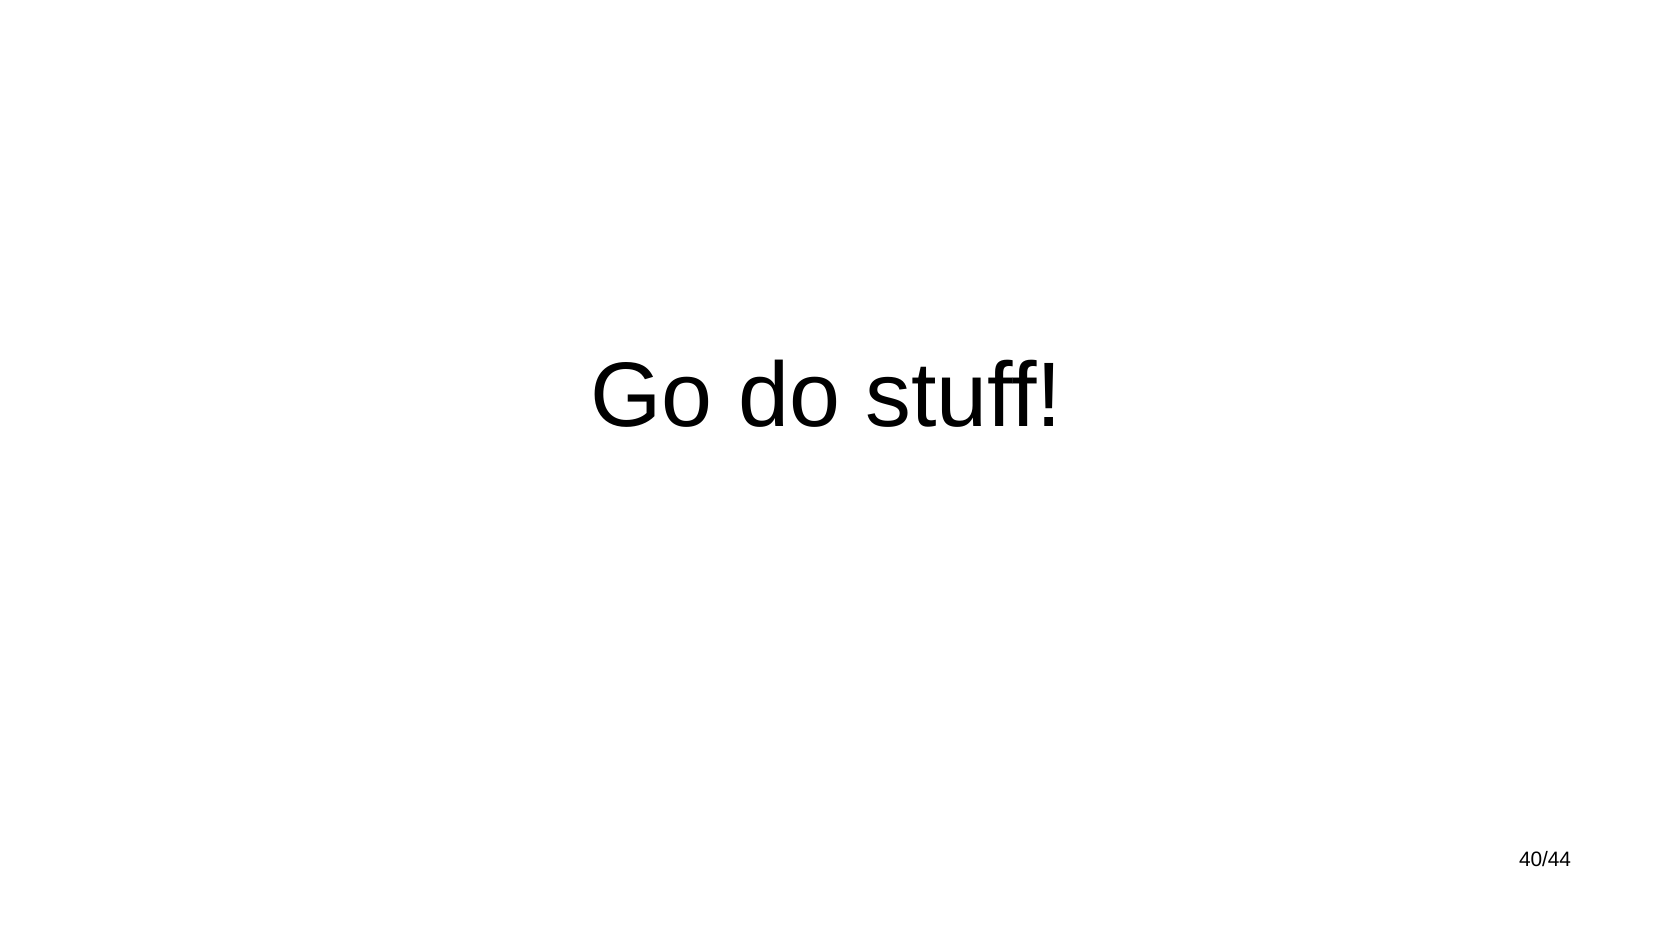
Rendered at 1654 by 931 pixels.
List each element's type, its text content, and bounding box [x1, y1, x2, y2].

title Go do stuff! [82, 317, 1571, 473]
